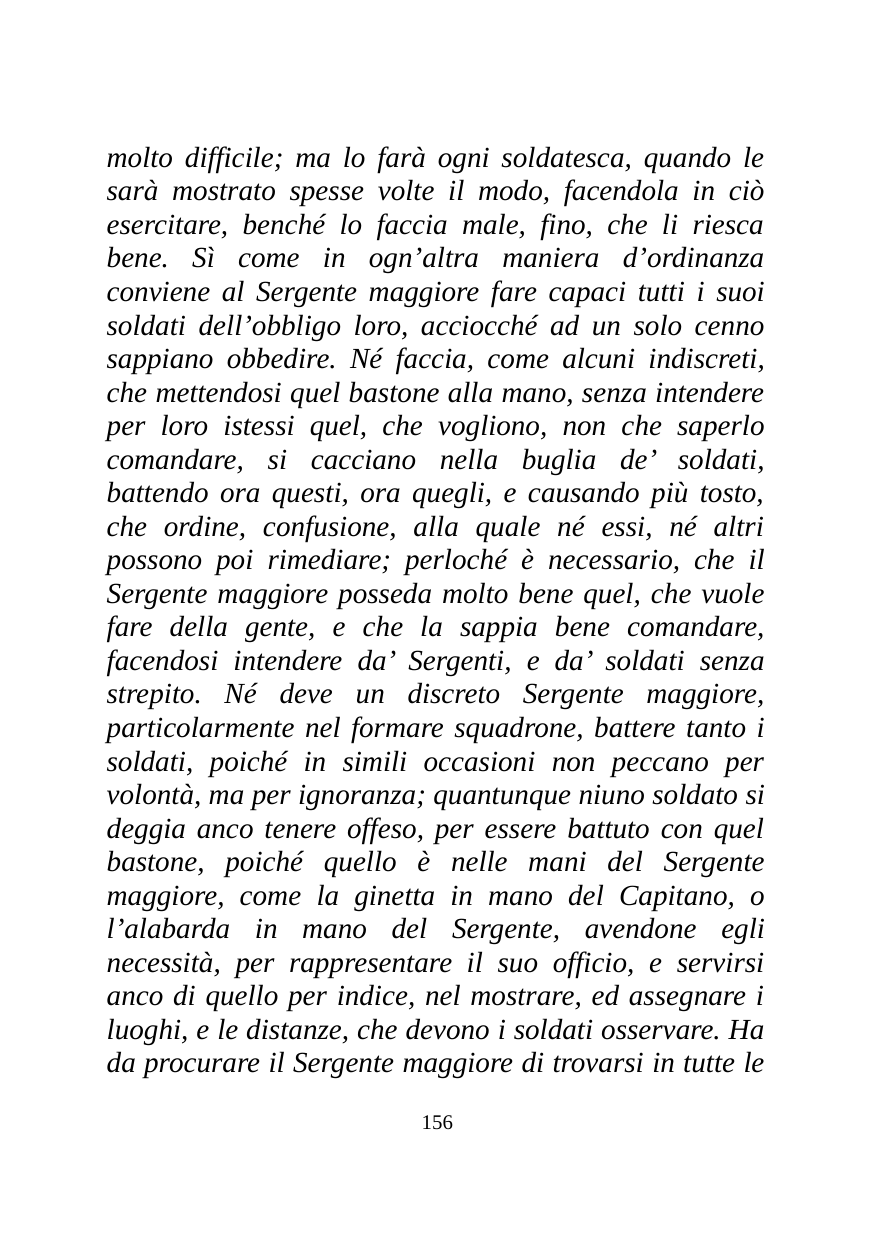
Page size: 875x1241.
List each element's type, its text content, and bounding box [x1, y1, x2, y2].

text molto difficile; ma lo farà ogni soldatesca, quando le sarà mostrato spesse volte il modo, facendola in ciò esercitare, benché lo faccia male, fino, che li riesca bene. Sì come in ogn’altra maniera d’ordinanza conviene al Sergente maggiore fare capaci tutti i suoi soldati dell’obbligo loro, acciocché ad un solo cenno sappiano obbedire. Né faccia, come alcuni indiscreti, che mettendosi quel bastone alla mano, senza intendere per loro istessi quel, che vogliono, non che saperlo comandare, si cacciano nella buglia de’ soldati, battendo ora questi, ora quegli, e causando più tosto, che ordine, confusione, alla quale né essi, né altri possono poi rimediare; perloché è necessario, che il Sergente maggiore posseda molto bene quel, che vuole fare della gente, e che la sappia bene comandare, facendosi intendere da’ Sergenti, e da’ soldati senza strepito. Né deve un discreto Sergente maggiore, particolarmente nel formare squadrone, battere tanto i soldati, poiché in simili occasioni non peccano per volontà, ma per ignoranza; quantunque niuno soldato si deggia anco tenere offeso, per essere battuto con quel bastone, poiché quello è nelle mani del Sergente maggiore, come la ginetta in mano del Capitano, o l’alabarda in mano del Sergente, avendone egli necessità, per rappresentare il suo officio, e servirsi anco di quello per indice, nel mostrare, ed assegnare i luoghi, e le distanze, che devono i soldati osservare. Ha da procurare il Sergente maggiore di trovarsi in tutte le [106, 140, 768, 1079]
